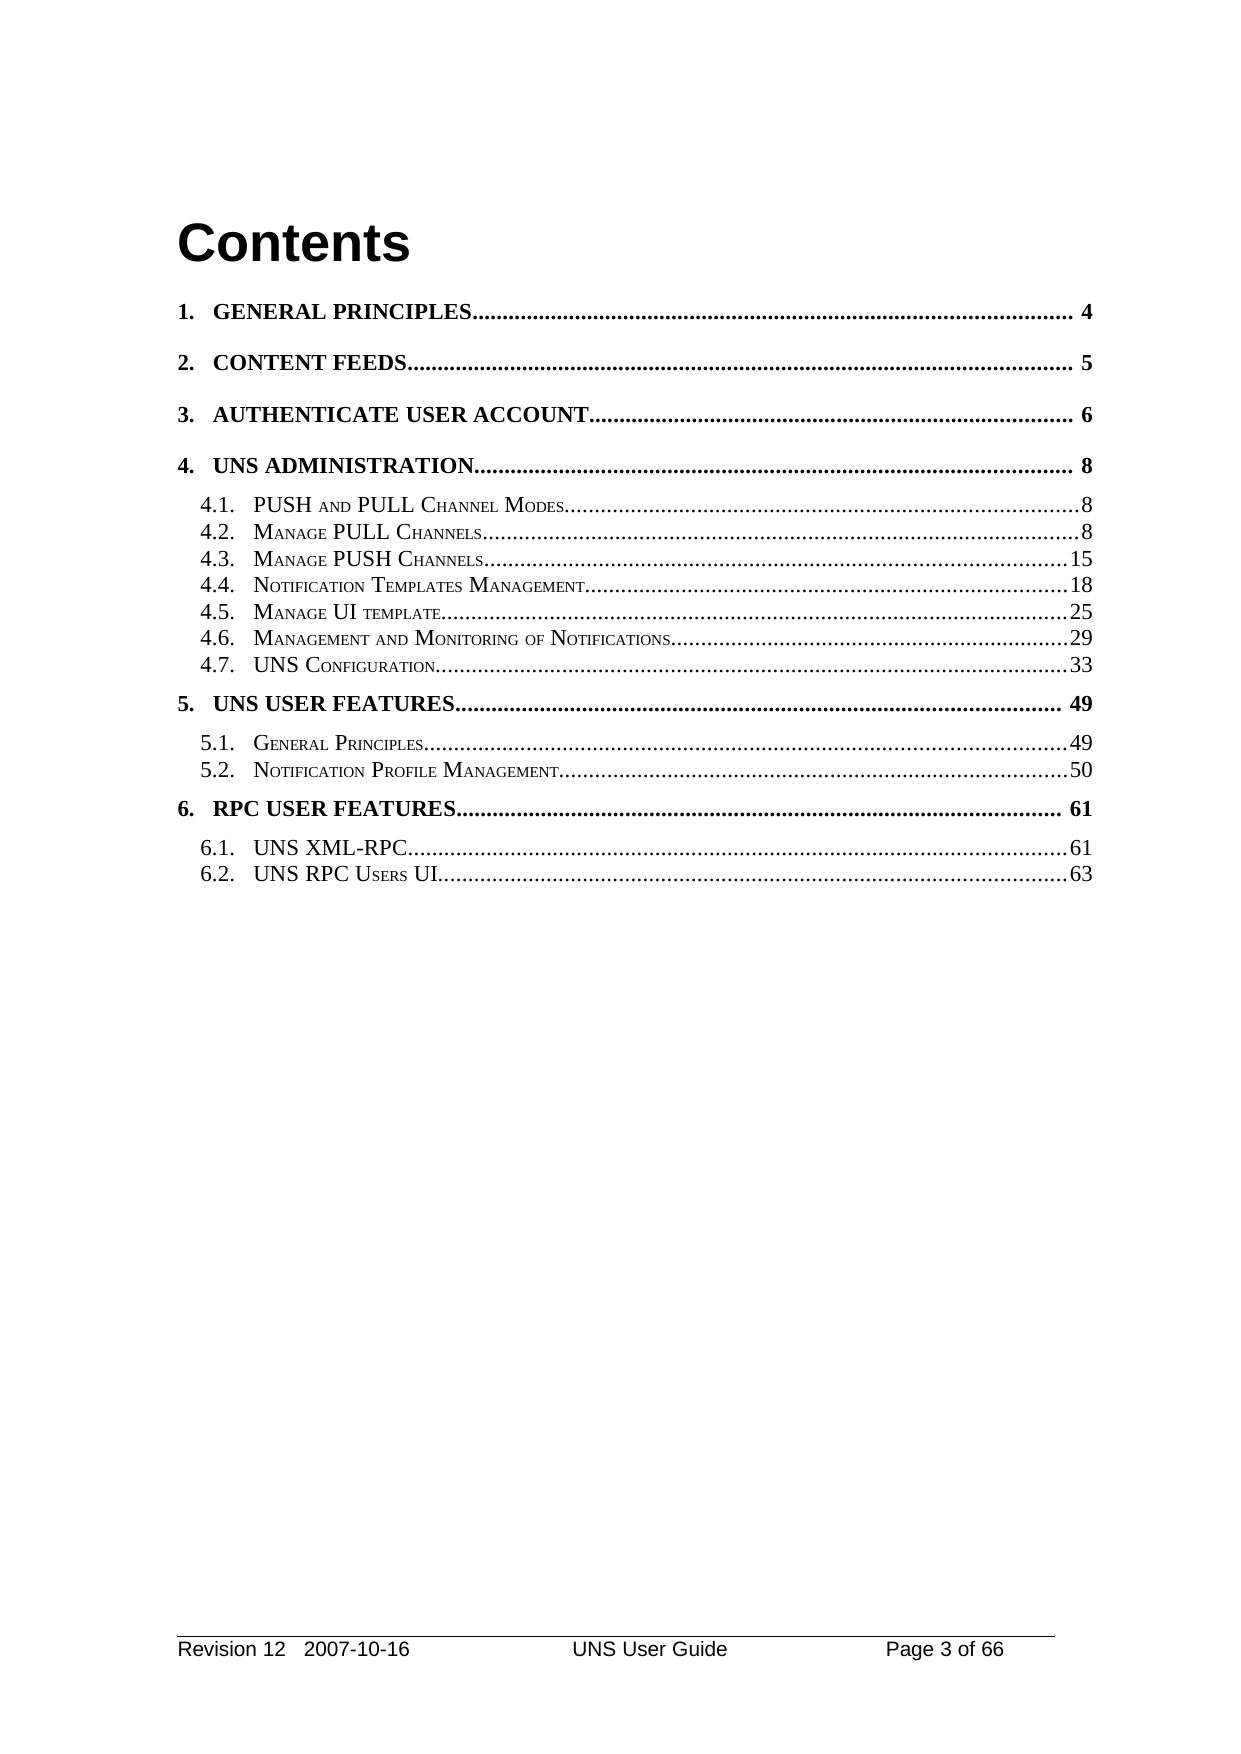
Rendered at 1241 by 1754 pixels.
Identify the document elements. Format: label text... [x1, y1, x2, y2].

text 6. RPC User FEATURES 61 [177, 794, 1092, 821]
text 4.1. PUSH and PULL Channel Modes 8 [200, 491, 1092, 518]
text 4.2. Manage PULL Channels 8 [200, 518, 1092, 544]
text 3. Authenticate User Account 6 [177, 401, 1092, 427]
text 5. UNS User FEATURES 49 [177, 690, 1092, 716]
text 2. Content Feeds 5 [177, 349, 1092, 376]
text 6.2. UNS RPC Users UI 63 [200, 860, 1092, 887]
text 4.4. Notification Templates Management 18 [200, 571, 1092, 598]
text 4.5. Manage UI template 25 [200, 598, 1092, 624]
text 1. General Principles 4 [177, 298, 1092, 324]
text 5.1. General Principles 49 [200, 729, 1092, 755]
text 5.2. Notification Profile Management 50 [200, 755, 1092, 782]
text 4. UNS Administration 8 [177, 452, 1092, 479]
subtitle Contents [177, 210, 1092, 273]
text 4.3. Manage PUSH Channels 15 [200, 544, 1092, 571]
text 4.7. UNS Configuration 33 [200, 651, 1092, 677]
text 6.1. UNS XML-RPC 61 [200, 833, 1092, 860]
text 4.6. Management and Monitoring of Notifications 29 [200, 624, 1092, 651]
